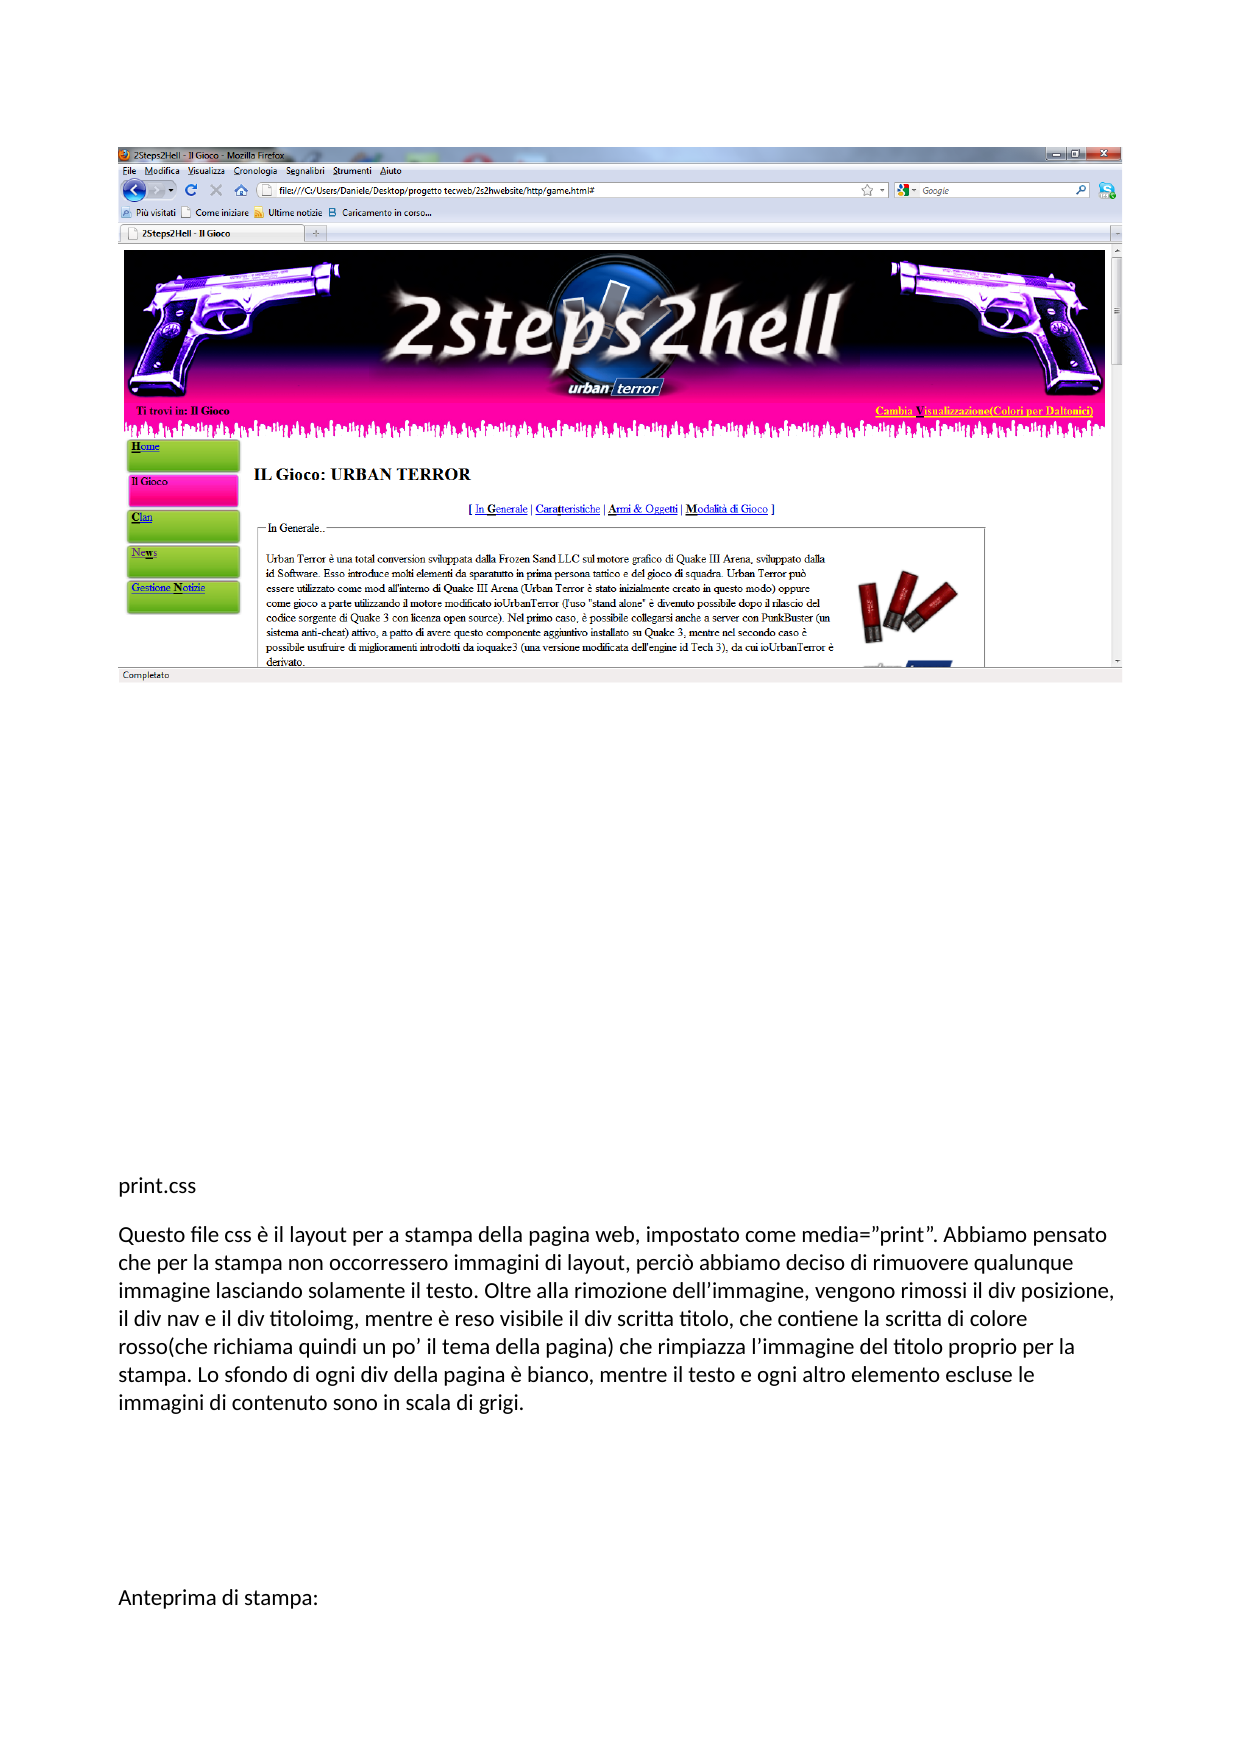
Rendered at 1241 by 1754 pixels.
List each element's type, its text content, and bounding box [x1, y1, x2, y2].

picture [118, 147, 1123, 683]
text Anteprima di stampa: [118, 1583, 1122, 1612]
text Questo file css è il layout per a stampa della pagina web, impostato come media=”print”. Abbiamo pensato che per la stampa non occorressero immagini di layout, perciò abbiamo deciso di rimuovere qualunque immagine lasciando solamente il testo. Oltre alla rimozione dell’immagine, vengono rimossi il div posizione, il div nav e il div titoloimg, mentre è reso visibile il div scritta titolo, che contiene la scritta di colore rosso(che richiama quindi un po’ il tema della pagina) che rimpiazza l’immagine del titolo proprio per la stampa. Lo sfondo di ogni div della pagina è bianco, mentre il testo e ogni altro elemento escluse le immagini di contenuto sono in scala di grigi. [118, 1220, 1122, 1416]
text print.css [118, 1171, 1122, 1199]
